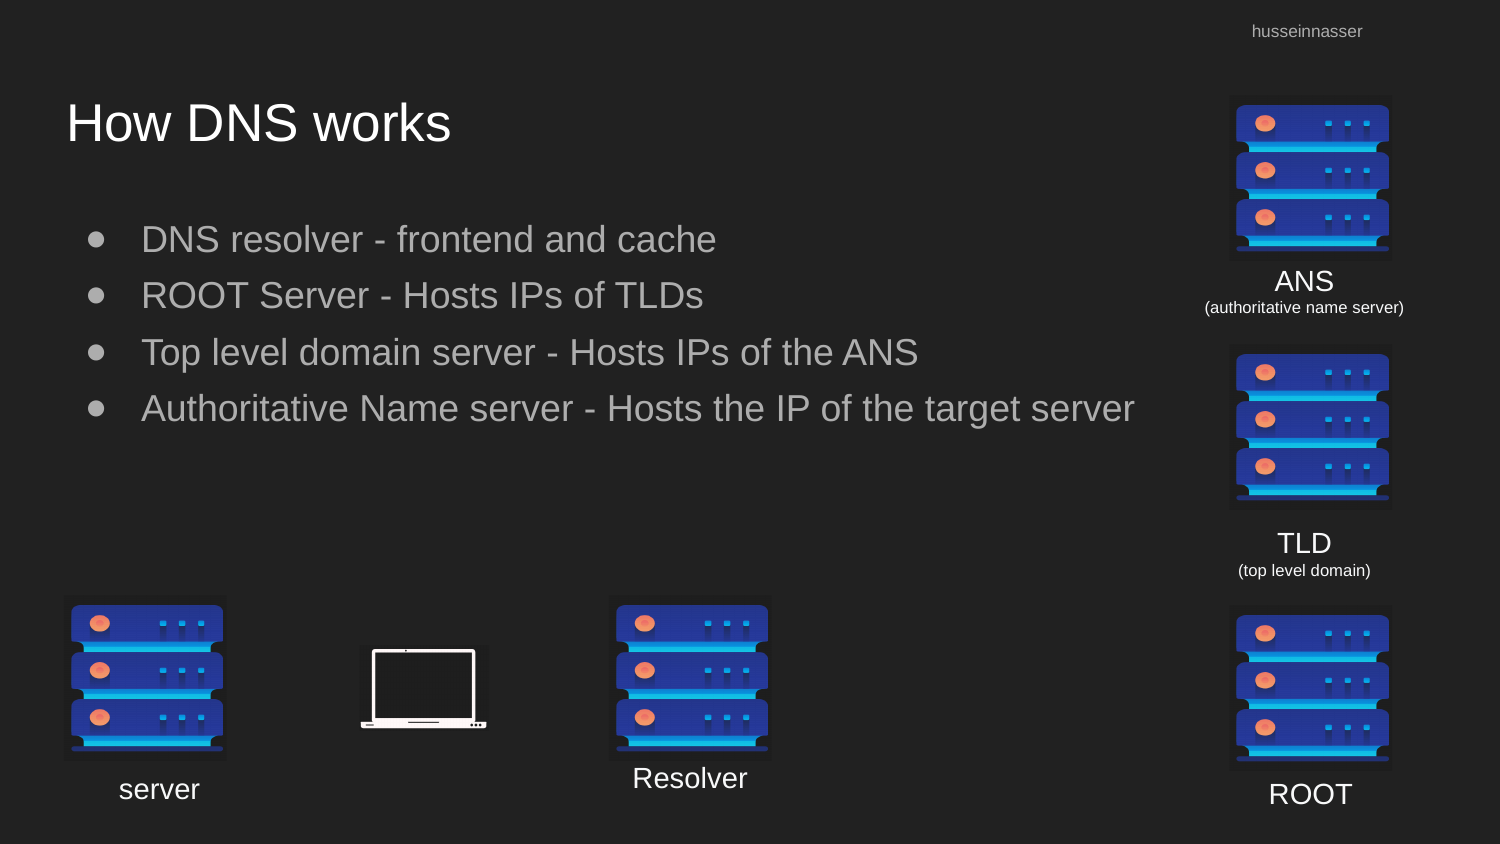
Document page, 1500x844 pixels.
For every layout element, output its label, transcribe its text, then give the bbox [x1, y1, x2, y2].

picture [1229, 95, 1393, 247]
picture [1229, 362, 1393, 509]
picture [63, 595, 227, 755]
picture [608, 595, 772, 744]
picture [359, 645, 490, 731]
subtitle husseinnasser [1236, 11, 1492, 53]
title How DNS works [51, 72, 1449, 167]
picture [1229, 605, 1393, 760]
list DNS resolver - frontend and cache ROOT Server - Hosts IPs of TLDs Top level domain server - Hosts IPs of the ANS Authoritative Name server - Hosts the IP of the target server [51, 189, 1449, 750]
text_box Resolver [569, 744, 811, 813]
text_box ROOT [1190, 760, 1432, 829]
text_box server [39, 755, 281, 823]
text_box ANS (authoritative name server) [1184, 247, 1425, 362]
text_box TLD (top level domain) [1184, 509, 1425, 578]
